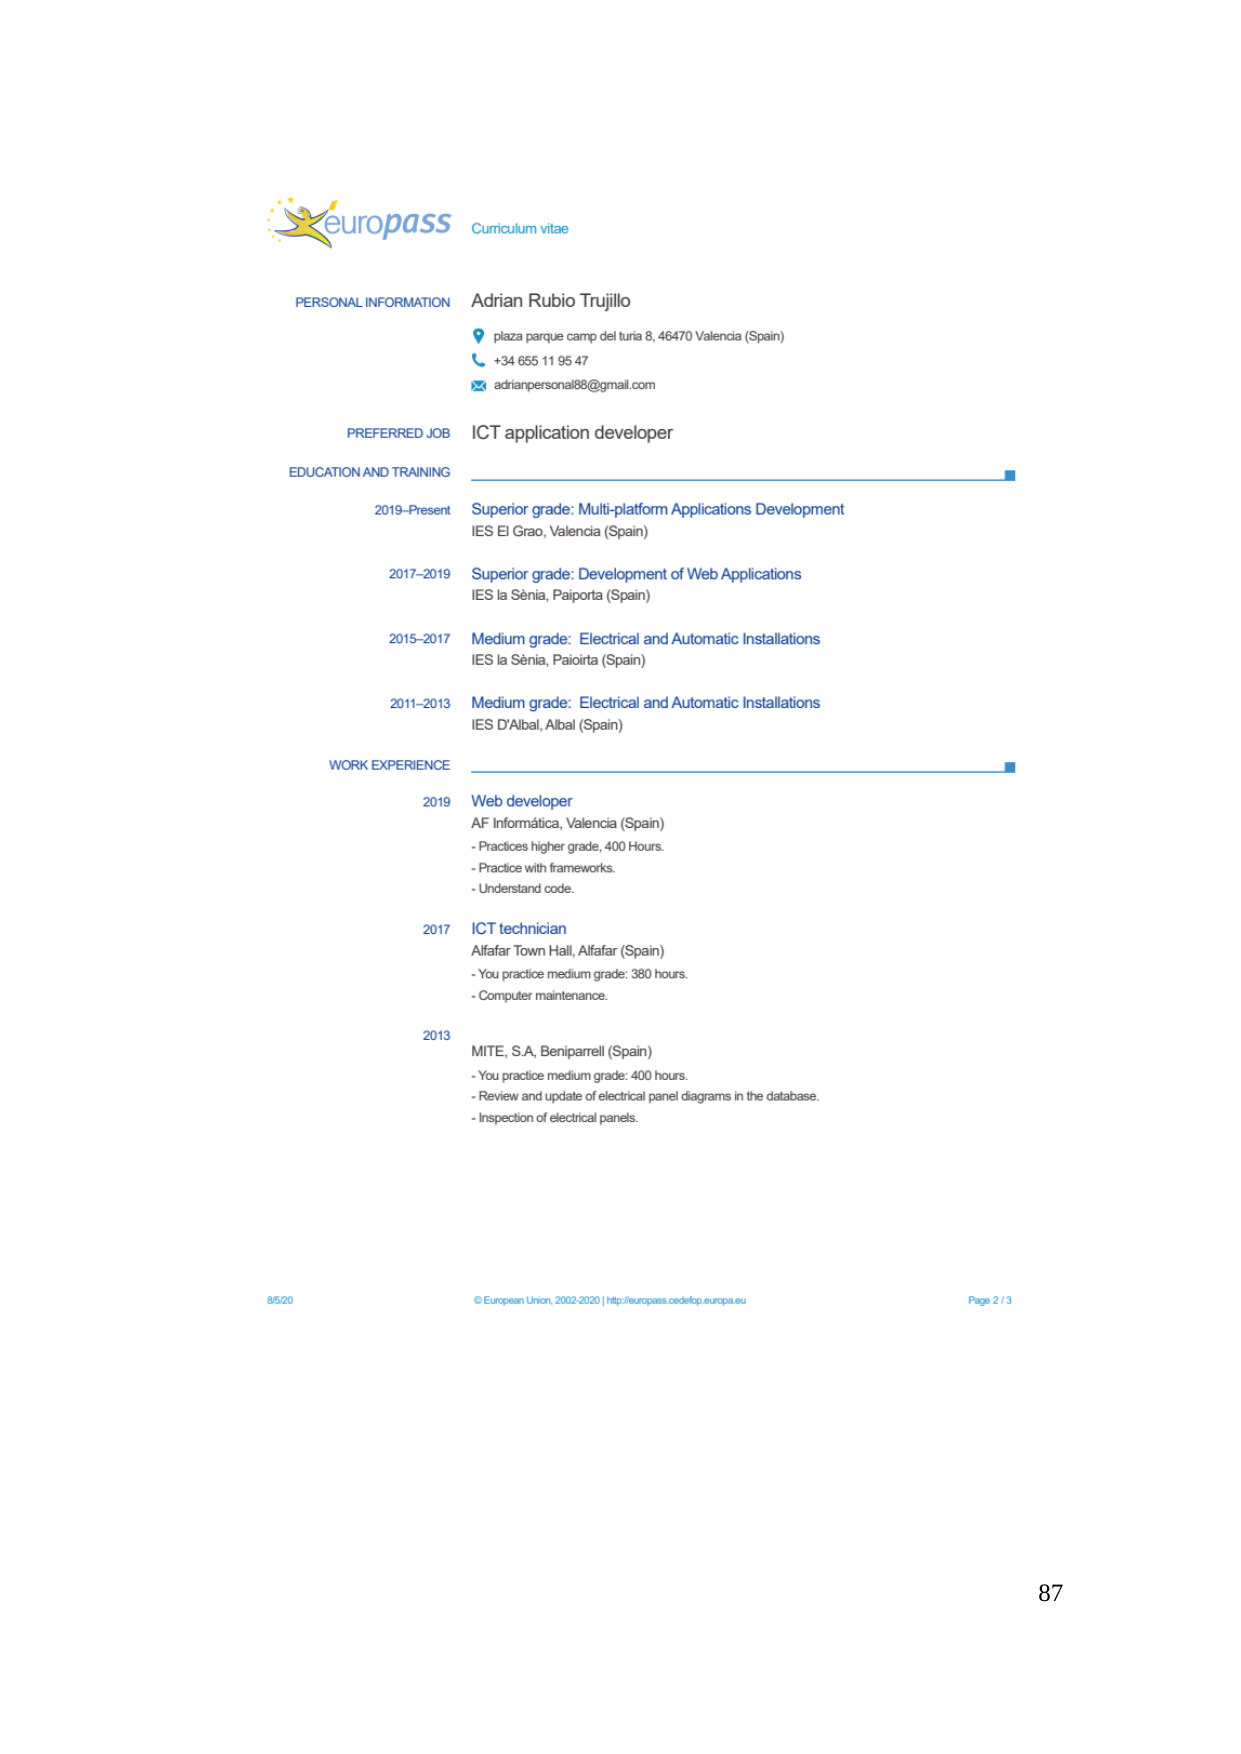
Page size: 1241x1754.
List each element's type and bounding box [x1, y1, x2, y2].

picture [206, 147, 1063, 1360]
